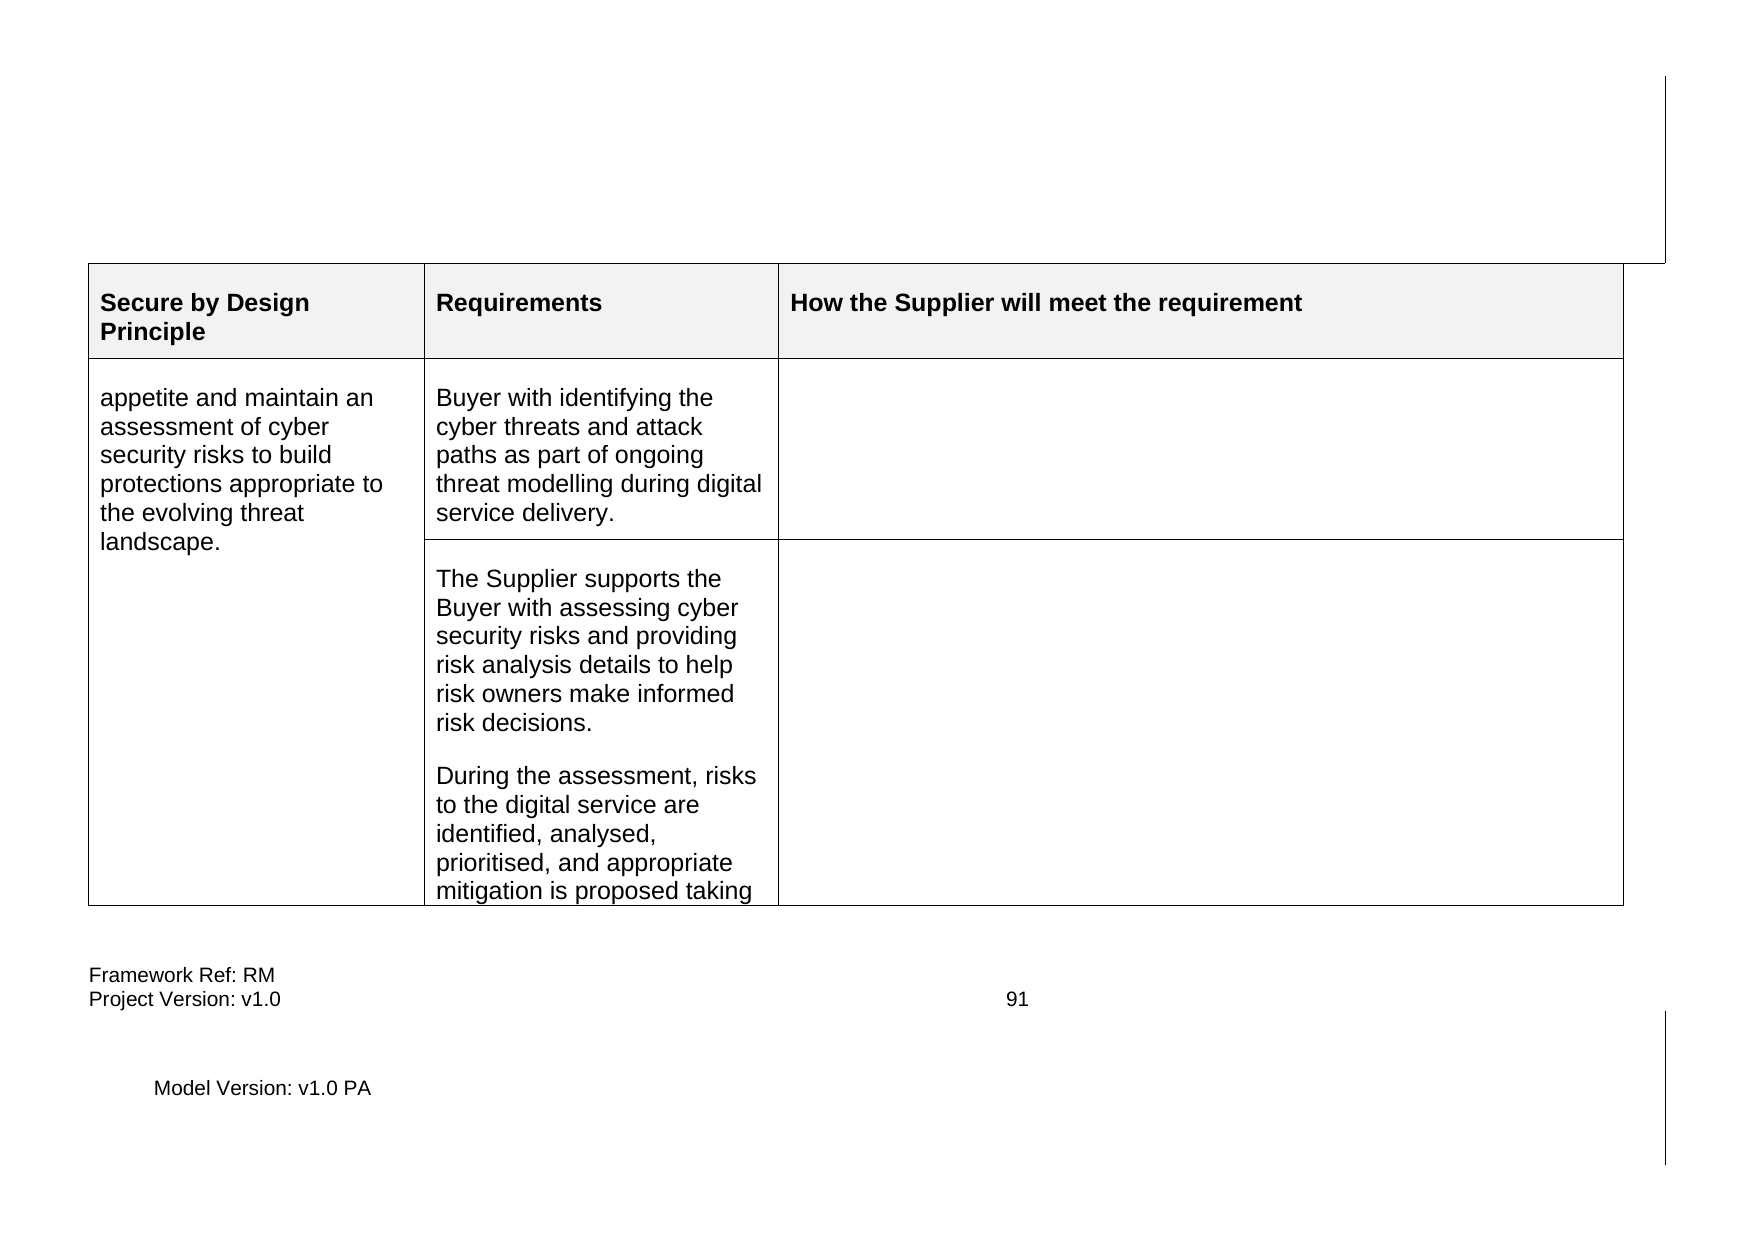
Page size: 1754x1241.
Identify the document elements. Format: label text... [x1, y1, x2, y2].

table_cell [779, 540, 1623, 905]
table_header Requirements [425, 264, 778, 358]
table_cell appetite and maintain an assessment of cyber security risks to build protections appropriate to the evolving threat landscape. [89, 359, 424, 905]
table_cell The Supplier supports the Buyer with assessing cyber security risks and providing risk analysis details to help risk owners make informed risk decisions. During the assessment, risks to the digital service are identified, analysed, prioritised, and appropriate mitigation is proposed taking [425, 540, 778, 905]
table_cell Buyer with identifying the cyber threats and attack paths as part of ongoing threat modelling during digital service delivery. [425, 359, 778, 539]
table_header Secure by Design Principle [89, 264, 424, 358]
table_cell [779, 359, 1623, 539]
table_header How the Supplier will meet the requirement [779, 264, 1623, 358]
